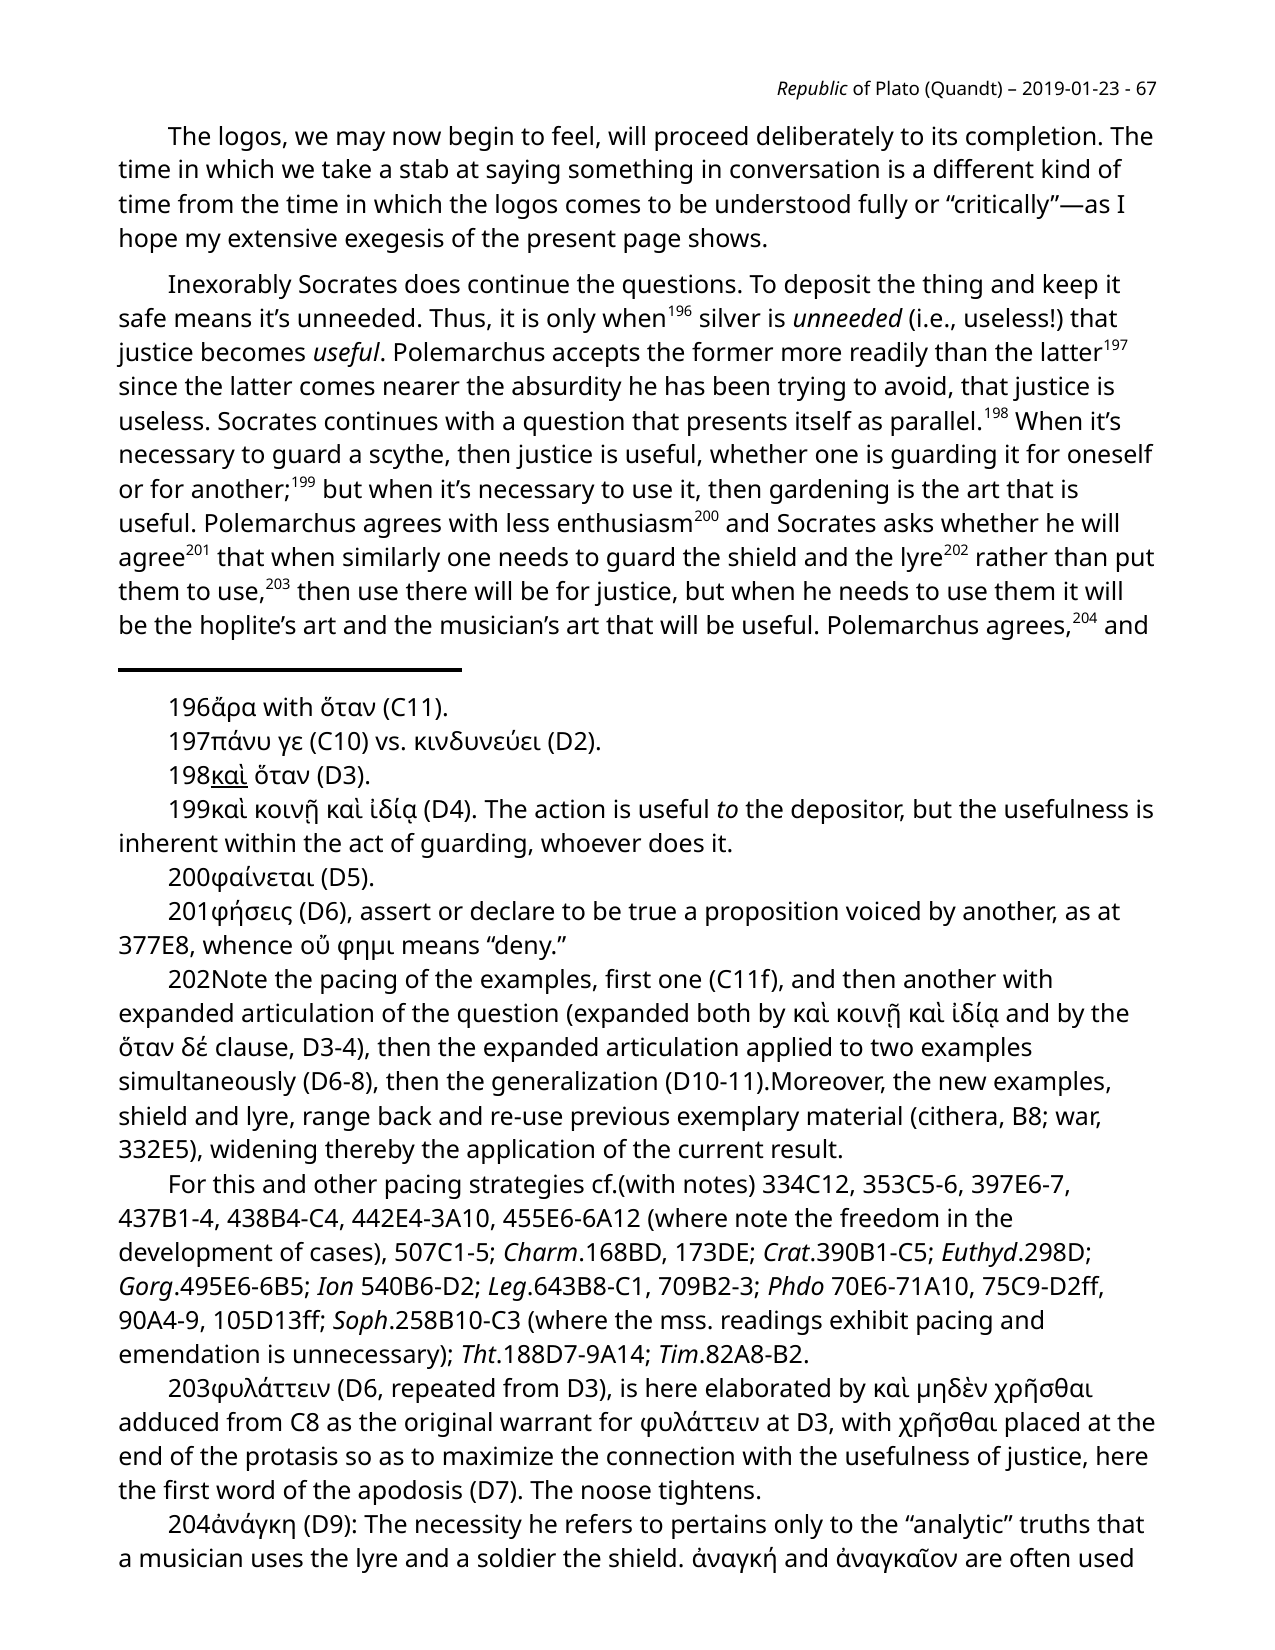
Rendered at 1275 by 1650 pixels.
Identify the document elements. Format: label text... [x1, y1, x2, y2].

text φαίνεται (D5). [118, 860, 1157, 894]
text φήσεις (D6), assert or declare to be true a proposition voiced by another, as at 377E8, whence οὔ φημι means “deny.” [118, 894, 1157, 962]
text πάνυ γε (C10) vs. κινδυνεύει (D2). [118, 723, 1157, 757]
text ἀνάγκη (D9): The necessity he refers to pertains only to the “analytic” truths that a musician uses the lyre and a soldier the shield. ἀναγκή and ἀναγκαῖον are often used of logical truths and truths by definition (353E4, 443C3, 458D2; Charm.168C3; Phdo 87E1; Prot.332B1). By a conversational convention he agrees to the whole by agreeing to the last (as 374D7, 433C3, 462D4, 463B13, 477E2, 495C7, 529D4-6, and 611A10 [τοῦτο denying the whole by denying the last]; Gorg.453D10-11; Prot.333E5-4A2, 354B), to which compare the convention of answering a series of questions in reverse order (as Charm.169D5-8, D9; Euthyph.2B3, 10B3; Leg.890E6ff [and England ad loc.]; Phlb.54A6; Rep.462D6-7). Cf. Riddell, Digest §§305-6. [118, 1507, 1157, 1575]
text καὶ ὅταν (D3). [118, 757, 1157, 792]
text For this and other pacing strategies cf.(with notes) 334C12, 353C5-6, 397E6-7, 437B1-4, 438B4-C4, 442E4-3A10, 455E6-6A12 (where note the freedom in the development of cases), 507C1-5; Charm.168BD, 173DE; Crat.390B1-C5; Euthyd.298D; Gorg.495E6-6B5; Ion 540B6-D2; Leg.643B8-C1, 709B2-3; Phdo 70E6-71A10, 75C9-D2ff, 90A4-9, 105D13ff; Soph.258B10-C3 (where the mss. readings exhibit pacing and emendation is unnecessary); Tht.188D7-9A14; Tim.82A8-B2. [118, 1166, 1157, 1371]
text καὶ κοινῇ καὶ ἰδίᾳ (D4). The action is useful to the depositor, but the usefulness is inherent within the act of guarding, whoever does it. [118, 792, 1157, 860]
text φυλάττειν (D6, repeated from D3), is here elaborated by καὶ μηδὲν χρῆσθαι adduced from C8 as the original warrant for φυλάττειν at D3, with χρῆσθαι placed at the end of the protasis so as to maximize the connection with the usefulness of justice, here the first word of the apodosis (D7). The noose tightens. [118, 1371, 1157, 1507]
text Inexorably Socrates does continue the questions. To deposit the thing and keep it safe means it’s unneeded. Thus, it is only when silver is unneeded (i.e., useless!) that justice becomes useful. Polemarchus accepts the former more readily than the latter since the latter comes nearer the absurdity he has been trying to avoid, that justice is useless. Socrates continues with a question that presents itself as parallel. When it’s necessary to guard a scythe, then justice is useful, whether one is guarding it for oneself or for another; but when it’s necessary to use it, then gardening is the art that is useful. Polemarchus agrees with less enthusiasm and Socrates asks whether he will agree that when similarly one needs to guard the shield and the lyre rather than put them to use, then use there will be for justice, but when he needs to use them it will be the hoplite’s art and the musician’s art that will be useful. Polemarchus agrees, and Socrates is able to generalize with a paradox: Justice is useless when something is useful and useful when something is useless. [118, 267, 1157, 642]
text ἄρα with ὅταν (C11). [118, 689, 1157, 723]
text The logos, we may now begin to feel, will proceed deliberately to its completion. The time in which we take a stab at saying something in conversation is a different kind of time from the time in which the logos comes to be understood fully or “critically”—as I hope my extensive exegesis of the present page shows. [118, 118, 1157, 254]
text Note the pacing of the examples, first one (C11f), and then another with expanded articulation of the question (expanded both by καὶ κοινῇ καὶ ἰδίᾳ and by the ὅταν δέ clause, D3-4), then the expanded articulation applied to two examples simultaneously (D6-8), then the generalization (D10-11).Moreover, the new examples, shield and lyre, range back and re-use previous exemplary material (cithera, B8; war, 332E5), widening thereby the application of the current result. [118, 962, 1157, 1166]
